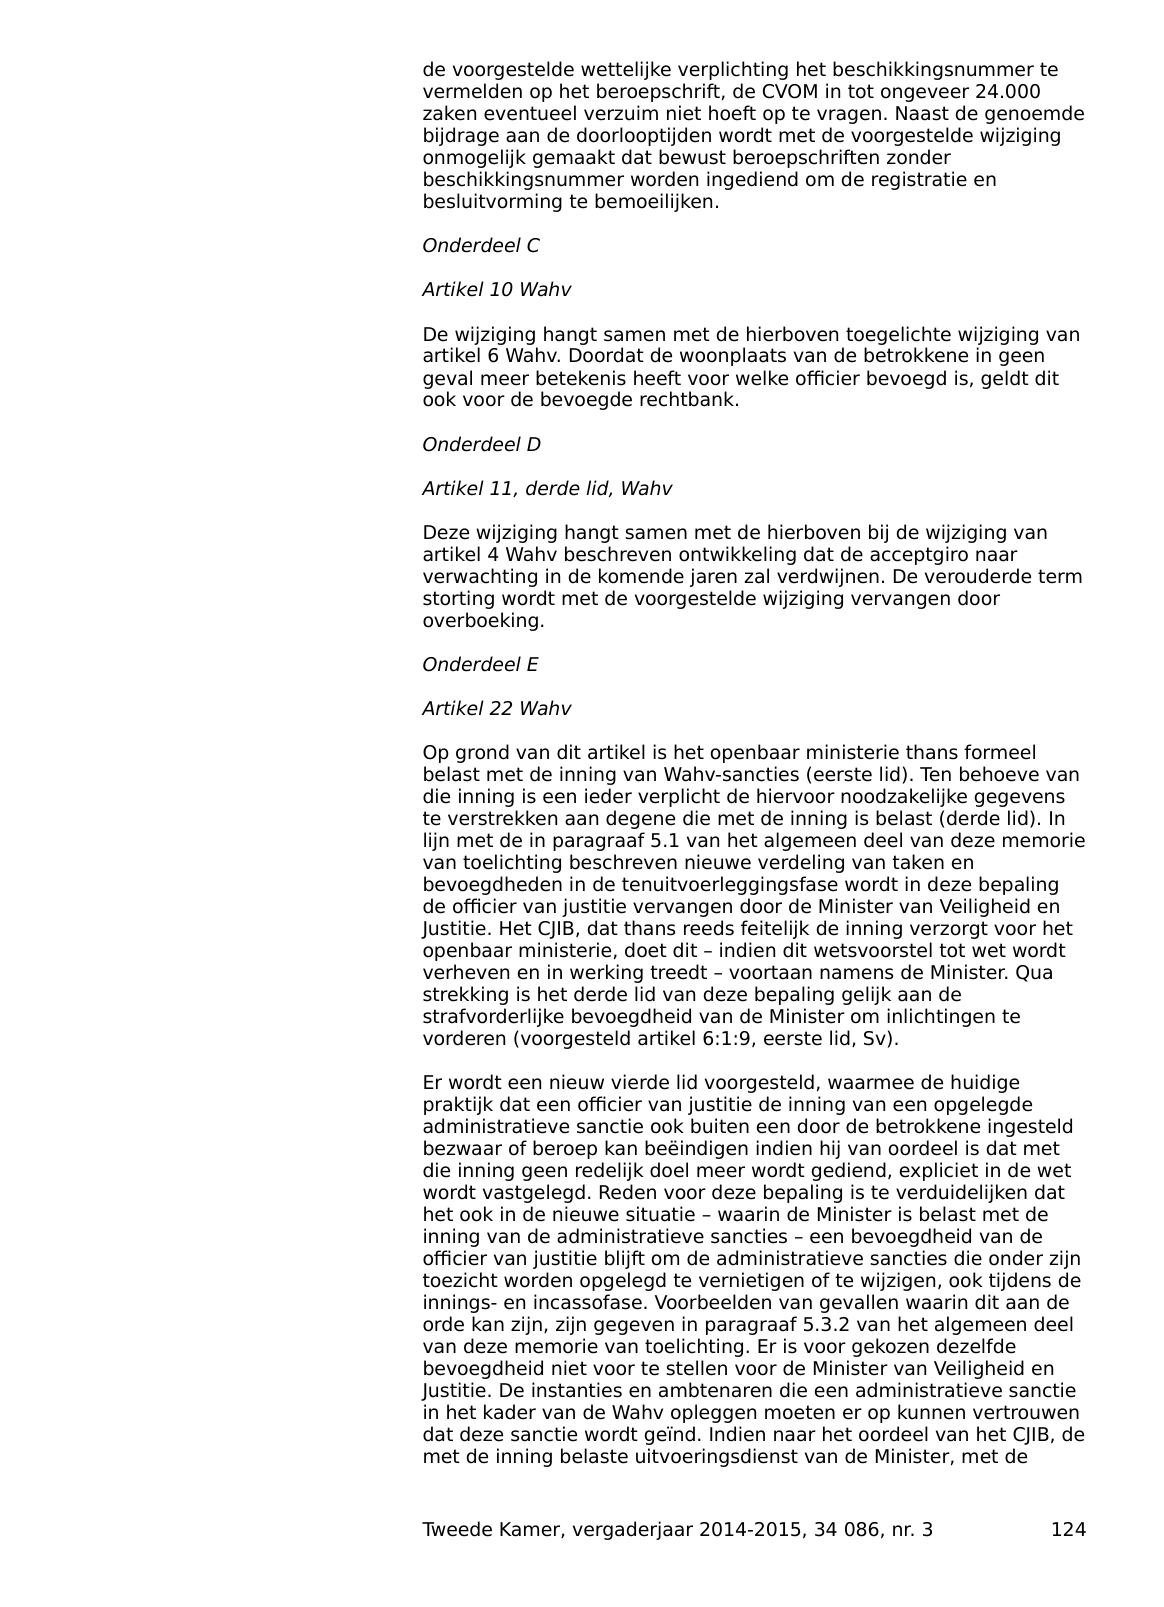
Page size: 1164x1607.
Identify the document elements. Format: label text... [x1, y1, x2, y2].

subtitle Onderdeel D [422, 433, 1087, 456]
subtitle Onderdeel C [422, 235, 1087, 257]
subtitle Artikel 22 Wahv [422, 698, 1087, 720]
subtitle Onderdeel E [422, 654, 1087, 676]
text De wijziging hangt samen met de hierboven toegelichte wijziging van artikel 6 Wahv. Doordat de woonplaats van de betrokkene in geen geval meer betekenis heeft voor welke officier bevoegd is, geldt dit ook voor de bevoegde rechtbank. [422, 323, 1087, 411]
subtitle Artikel 10 Wahv [422, 279, 1087, 301]
text Op grond van dit artikel is het openbaar ministerie thans formeel belast met de inning van Wahv-sancties (eerste lid). Ten behoeve van die inning is een ieder verplicht de hiervoor noodzakelijke gegevens te verstrekken aan degene die met de inning is belast (derde lid). In lijn met de in paragraaf 5.1 van het algemeen deel van deze memorie van toelichting beschreven nieuwe verdeling van taken en bevoegdheden in de tenuitvoerleggingsfase wordt in deze bepaling de officier van justitie vervangen door de Minister van Veiligheid en Justitie. Het CJIB, dat thans reeds feitelijk de inning verzorgt voor het openbaar ministerie, doet dit – indien dit wetsvoorstel tot wet wordt verheven en in werking treedt – voortaan namens de Minister. Qua strekking is het derde lid van deze bepaling gelijk aan de strafvorderlijke bevoegdheid van de Minister om inlichtingen te vorderen (voorgesteld artikel 6:1:9, eerste lid, Sv). [422, 742, 1087, 1050]
text Deze wijziging hangt samen met de hierboven bij de wijziging van artikel 4 Wahv beschreven ontwikkeling dat de acceptgiro naar verwachting in de komende jaren zal verdwijnen. De verouderde term storting wordt met de voorgestelde wijziging vervangen door overboeking. [422, 522, 1087, 632]
text Er wordt een nieuw vierde lid voorgesteld, waarmee de huidige praktijk dat een officier van justitie de inning van een opgelegde administratieve sanctie ook buiten een door de betrokkene ingesteld bezwaar of beroep kan beëindigen indien hij van oordeel is dat met die inning geen redelijk doel meer wordt gediend, expliciet in de wet wordt vastgelegd. Reden voor deze bepaling is te verduidelijken dat het ook in de nieuwe situatie – waarin de Minister is belast met de inning van de administratieve sancties – een bevoegdheid van de officier van justitie blijft om de administratieve sancties die onder zijn toezicht worden opgelegd te vernietigen of te wijzigen, ook tijdens de innings- en incassofase. Voorbeelden van gevallen waarin dit aan de orde kan zijn, zijn gegeven in paragraaf 5.3.2 van het algemeen deel van deze memorie van toelichting. Er is voor gekozen dezelfde bevoegdheid niet voor te stellen voor de Minister van Veiligheid en Justitie. De instanties en ambtenaren die een administratieve sanctie in het kader van de Wahv opleggen moeten er op kunnen vertrouwen dat deze sanctie wordt geïnd. Indien naar het oordeel van het CJIB, de met de inning belaste uitvoeringsdienst van de Minister, met de [422, 1072, 1087, 1468]
text de voorgestelde wettelijke verplichting het beschikkingsnummer te vermelden op het beroepschrift, de CVOM in tot ongeveer 24.000 zaken eventueel verzuim niet hoeft op te vragen. Naast de genoemde bijdrage aan de doorlooptijden wordt met de voorgestelde wijziging onmogelijk gemaakt dat bewust beroepschriften zonder beschikkingsnummer worden ingediend om de registratie en besluitvorming te bemoeilijken. [422, 59, 1087, 213]
subtitle Artikel 11, derde lid, Wahv [422, 478, 1087, 500]
